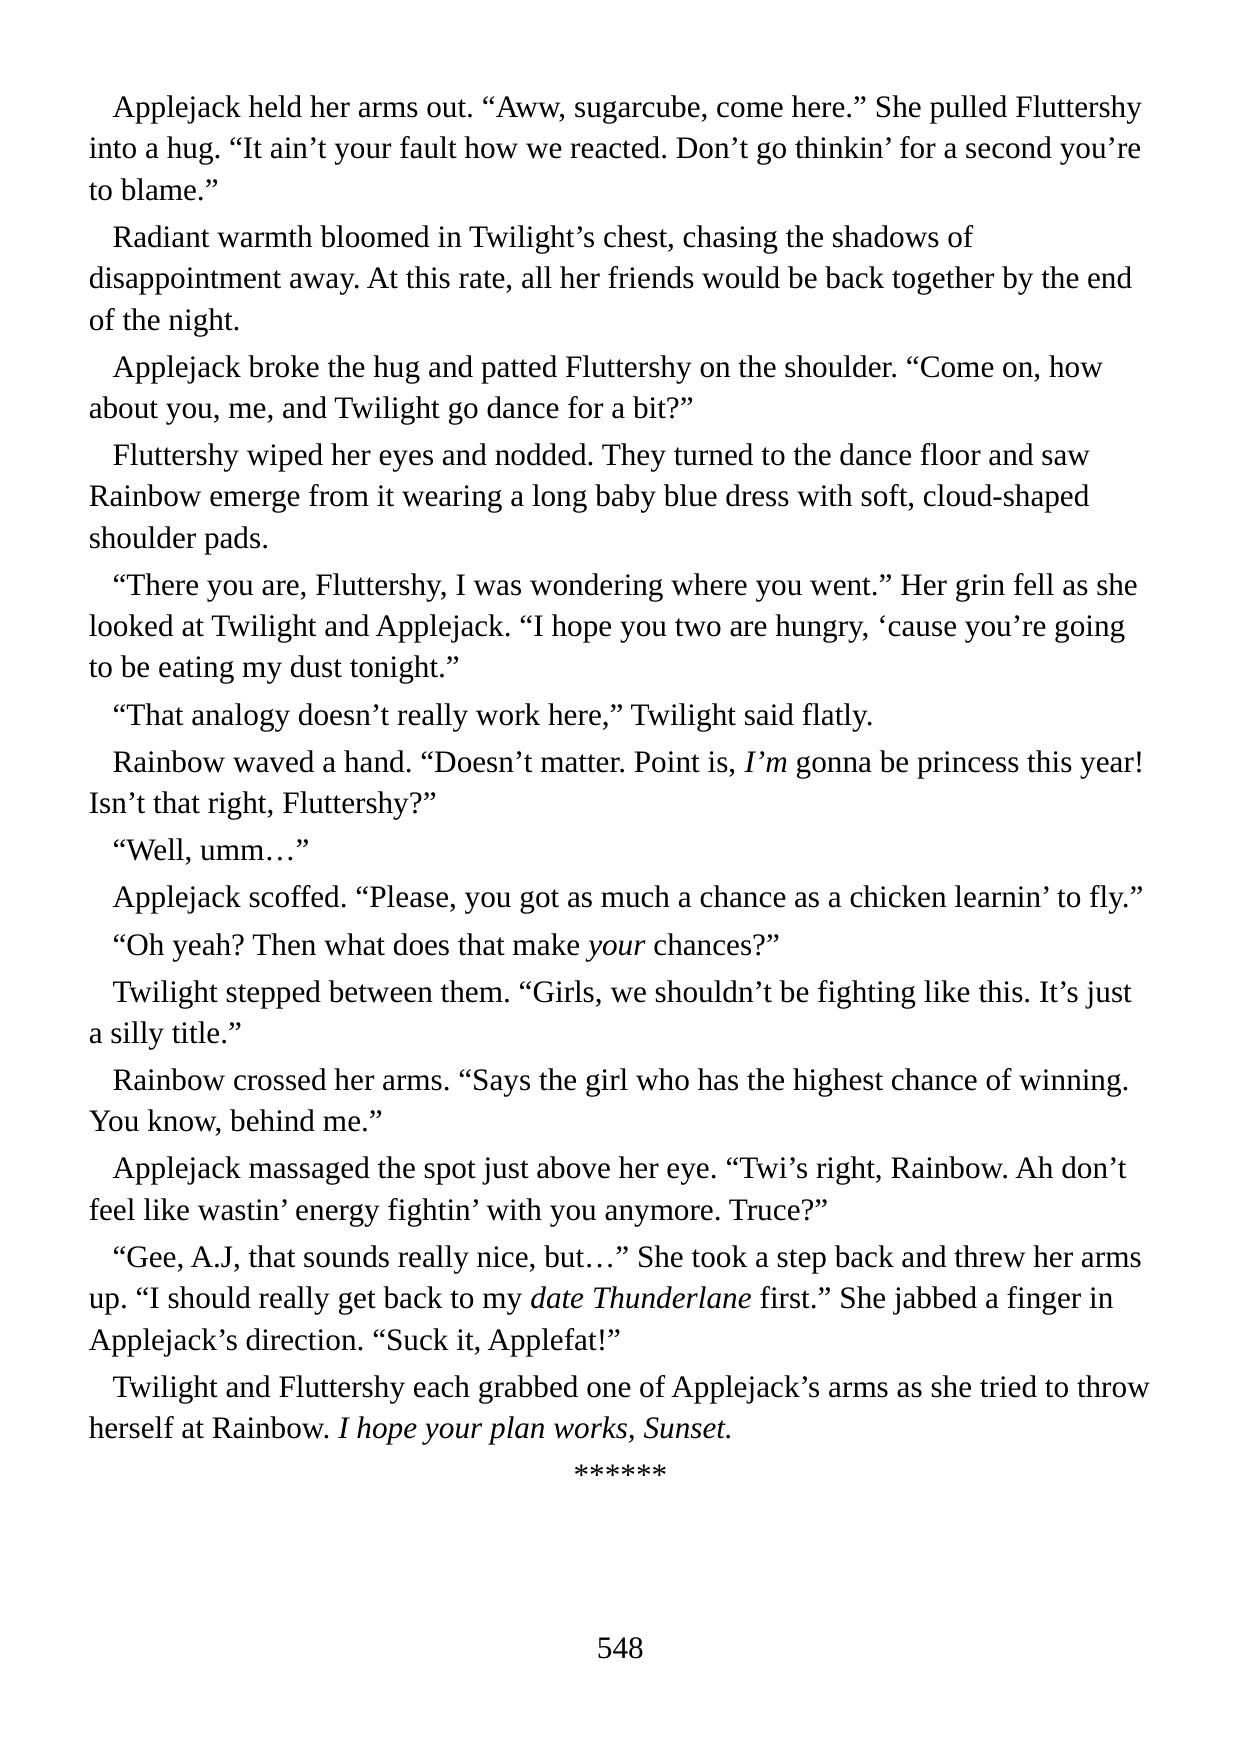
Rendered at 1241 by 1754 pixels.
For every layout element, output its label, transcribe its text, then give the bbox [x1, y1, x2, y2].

text “There you are, Fluttershy, I was wondering where you went.” Her grin fell as she looked at Twilight and Applejack. “I hope you two are hungry, ‘cause you’re going to be eating my dust tonight.” [88, 566, 1152, 684]
text Rainbow crossed her arms. “Says the girl who has the highest chance of winning. You know, behind me.” [88, 1061, 1152, 1138]
text Applejack held her arms out. “Aww, sugarcube, come here.” She pulled Fluttershy into a hug. “It ain’t your fault how we reacted. Don’t go thinkin’ for a second you’re to blame.” [88, 88, 1152, 207]
text Applejack massaged the spot just above her eye. “Twi’s right, Rainbow. Ah don’t feel like wastin’ energy fightin’ with you anymore. Truce?” [88, 1150, 1152, 1227]
text Twilight stepped between them. “Girls, we shouldn’t be fighting like this. It’s just a silly title.” [88, 973, 1152, 1050]
text “That analogy doesn’t really work here,” Twilight said flatly. [88, 696, 1152, 732]
text Applejack scoffed. “Please, you got as much a chance as a chicken learnin’ to fly.” [88, 878, 1152, 914]
text Twilight and Fluttershy each grabbed one of Applejack’s arms as she tried to throw herself at Rainbow. I hope your plan works, Sunset. [88, 1368, 1152, 1445]
text “Gee, A.J, that sounds really nice, but…” She took a step back and threw her arms up. “I should really get back to my date Thunderlane first.” She jabbed a finger in Applejack’s direction. “Suck it, Applefat!” [88, 1238, 1152, 1357]
text Applejack broke the hug and patted Fluttershy on the shoulder. “Come on, how about you, me, and Twilight go dance for a bit?” [88, 348, 1152, 425]
text “Oh yeah? Then what does that make your chances?” [88, 926, 1152, 962]
text “Well, umm…” [88, 831, 1152, 867]
text Fluttershy wiped her eyes and nodded. They turned to the dance floor and saw Rainbow emerge from it wearing a long baby blue dress with soft, cloud-shaped shoulder pads. [88, 436, 1152, 555]
text Rainbow waved a hand. “Doesn’t matter. Point is, I’m gonna be princess this year! Isn’t that right, Fluttershy?” [88, 743, 1152, 820]
text ****** [88, 1456, 1152, 1492]
text Radiant warmth bloomed in Twilight’s chest, chasing the shadows of disappointment away. At this rate, all her friends would be back together by the end of the night. [88, 218, 1152, 337]
